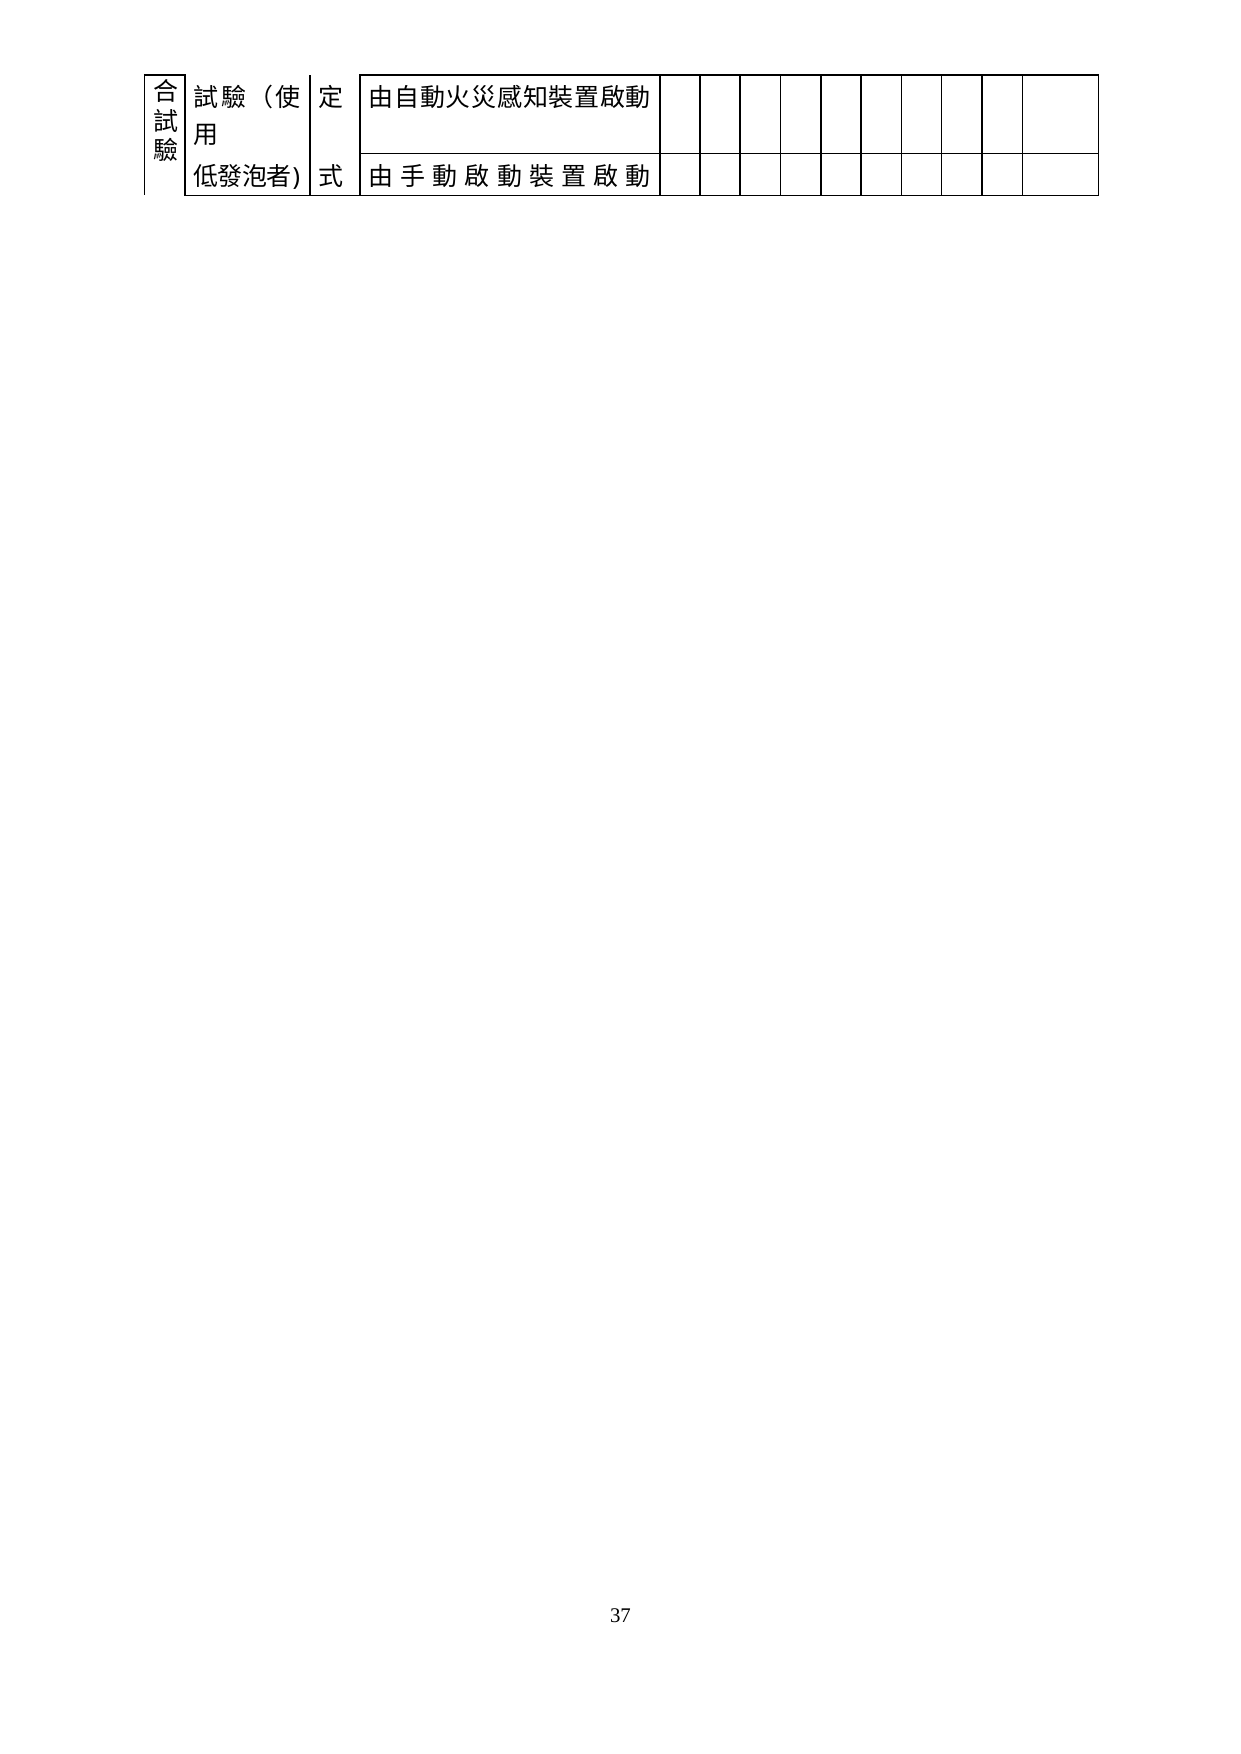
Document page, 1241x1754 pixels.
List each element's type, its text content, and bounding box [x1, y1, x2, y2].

table_cell 定 [310, 74, 359, 152]
table_cell [781, 76, 820, 152]
table_cell [661, 76, 699, 152]
table_cell 試驗（使用 [186, 74, 310, 152]
table_cell [822, 154, 860, 195]
table_cell [862, 154, 901, 195]
table_cell [862, 76, 901, 152]
table_cell [902, 154, 941, 195]
table_cell [701, 76, 739, 152]
table_cell [822, 76, 860, 152]
table_cell [741, 76, 780, 152]
table_cell 合試驗 [145, 76, 184, 195]
table_cell [701, 154, 739, 195]
table_cell [741, 154, 780, 195]
table_cell 由手動啟動裝置啟動 [361, 154, 659, 195]
table_cell [942, 76, 981, 152]
table_cell [1023, 76, 1098, 152]
table_cell 式 [311, 153, 359, 195]
table_cell [661, 154, 699, 195]
table_cell [942, 154, 981, 195]
table_cell [781, 154, 820, 195]
table_cell 低發泡者) [186, 153, 309, 195]
table_cell [983, 76, 1022, 152]
table_cell [902, 76, 941, 152]
table_cell 由自動火災感知裝置啟動 [361, 76, 659, 152]
table_cell [1023, 154, 1098, 195]
table_cell [983, 154, 1022, 195]
